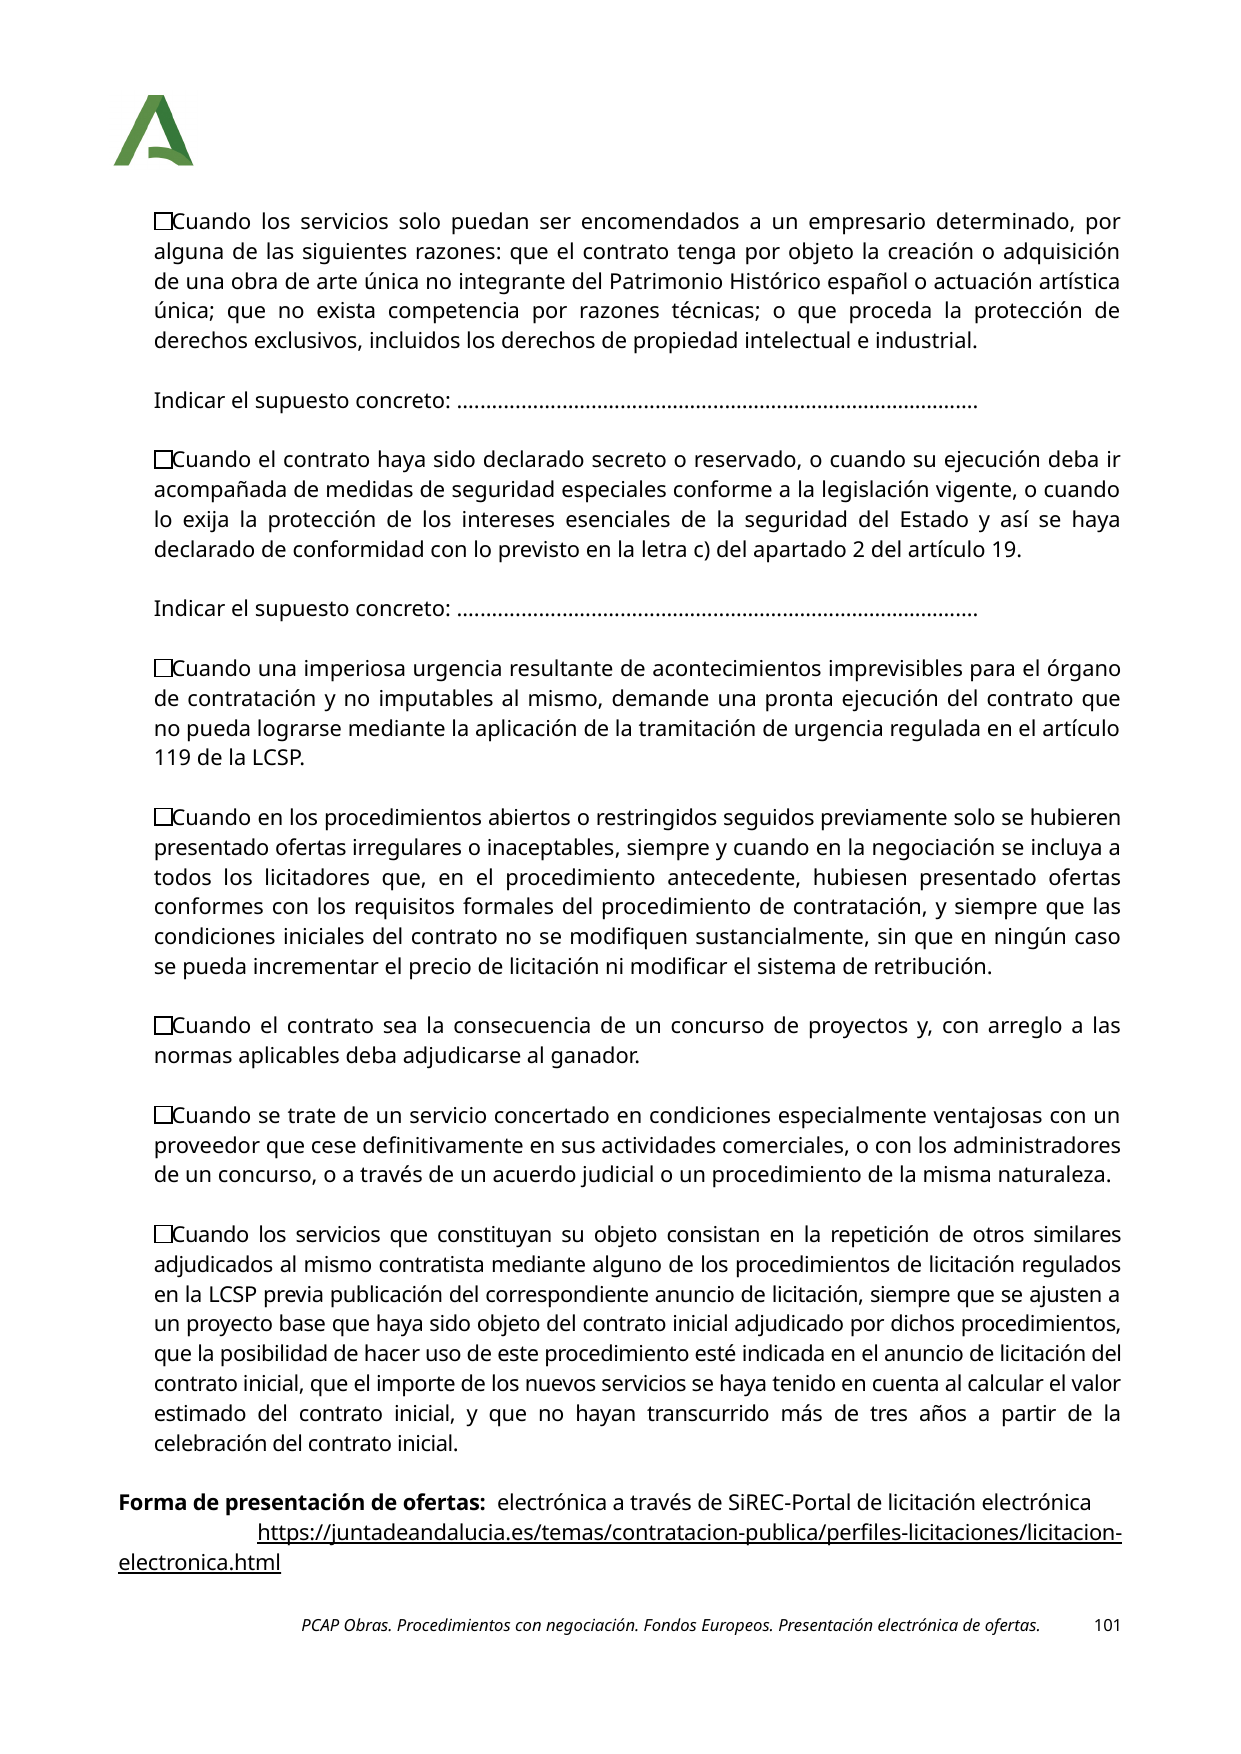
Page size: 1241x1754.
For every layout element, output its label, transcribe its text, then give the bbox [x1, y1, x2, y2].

text Cuando en los procedimientos abiertos o restringidos seguidos previamente solo se hubieren presentado ofertas irregulares o inaceptables, siempre y cuando en la negociación se incluya a todos los licitadores que, en el procedimiento antecedente, hubiesen presentado ofertas conformes con los requisitos formales del procedimiento de contratación, y siempre que las condiciones iniciales del contrato no se modifiquen sustancialmente, sin que en ningún caso se pueda incrementar el precio de licitación ni modificar el sistema de retribución. [153, 802, 1122, 981]
text Cuando el contrato sea la consecuencia de un concurso de proyectos y, con arreglo a las normas aplicables deba adjudicarse al ganador. [153, 1011, 1122, 1070]
picture [109, 90, 198, 170]
text Cuando los servicios solo puedan ser encomendados a un empresario determinado, por alguna de las siguientes razones: que el contrato tenga por objeto la creación o adquisición de una obra de arte única no integrante del Patrimonio Histórico español o actuación artística única; que no exista competencia por razones técnicas; o que proceda la protección de derechos exclusivos, incluidos los derechos de propiedad intelectual e industrial. [153, 206, 1122, 355]
text Cuando el contrato haya sido declarado secreto o reservado, o cuando su ejecución deba ir acompañada de medidas de seguridad especiales conforme a la legislación vigente, o cuando lo exija la protección de los intereses esenciales de la seguridad del Estado y así se haya declarado de conformidad con lo previsto en la letra c) del apartado 2 del artículo 19. [153, 444, 1122, 564]
text Forma de presentación de ofertas: electrónica a través de SiREC-Portal de licitación electrónica [118, 1487, 1122, 1517]
text Cuando se trate de un servicio concertado en condiciones especialmente ventajosas con un proveedor que cese definitivamente en sus actividades comerciales, o con los administradores de un concurso, o a través de un acuerdo judicial o un procedimiento de la misma naturaleza. [153, 1100, 1122, 1189]
text Indicar el supuesto concreto: ….…............…...……....………..…….………………………………. [153, 385, 1122, 415]
text Cuando los servicios que constituyan su objeto consistan en la repetición de otros similares adjudicados al mismo contratista mediante alguno de los procedimientos de licitación regulados en la LCSP previa publicación del correspondiente anuncio de licitación, siempre que se ajusten a un proyecto base que haya sido objeto del contrato inicial adjudicado por dichos procedimientos, que la posibilidad de hacer uso de este procedimiento esté indicada en el anuncio de licitación del contrato inicial, que el importe de los nuevos servicios se haya tenido en cuenta al calcular el valor estimado del contrato inicial, y que no hayan transcurrido más de tres años a partir de la celebración del contrato inicial. [153, 1219, 1122, 1457]
text Cuando una imperiosa urgencia resultante de acontecimientos imprevisibles para el órgano de contratación y no imputables al mismo, demande una pronta ejecución del contrato que no pueda lograrse mediante la aplicación de la tramitación de urgencia regulada en el artículo 119 de la LCSP. [153, 653, 1122, 772]
text https://juntadeandalucia.es/temas/contratacion-publica/perfiles-licitaciones/licitacion-electronica.html [118, 1517, 1122, 1577]
text Indicar el supuesto concreto: ….…............…...……....………..…….………………………………. [153, 593, 1122, 623]
